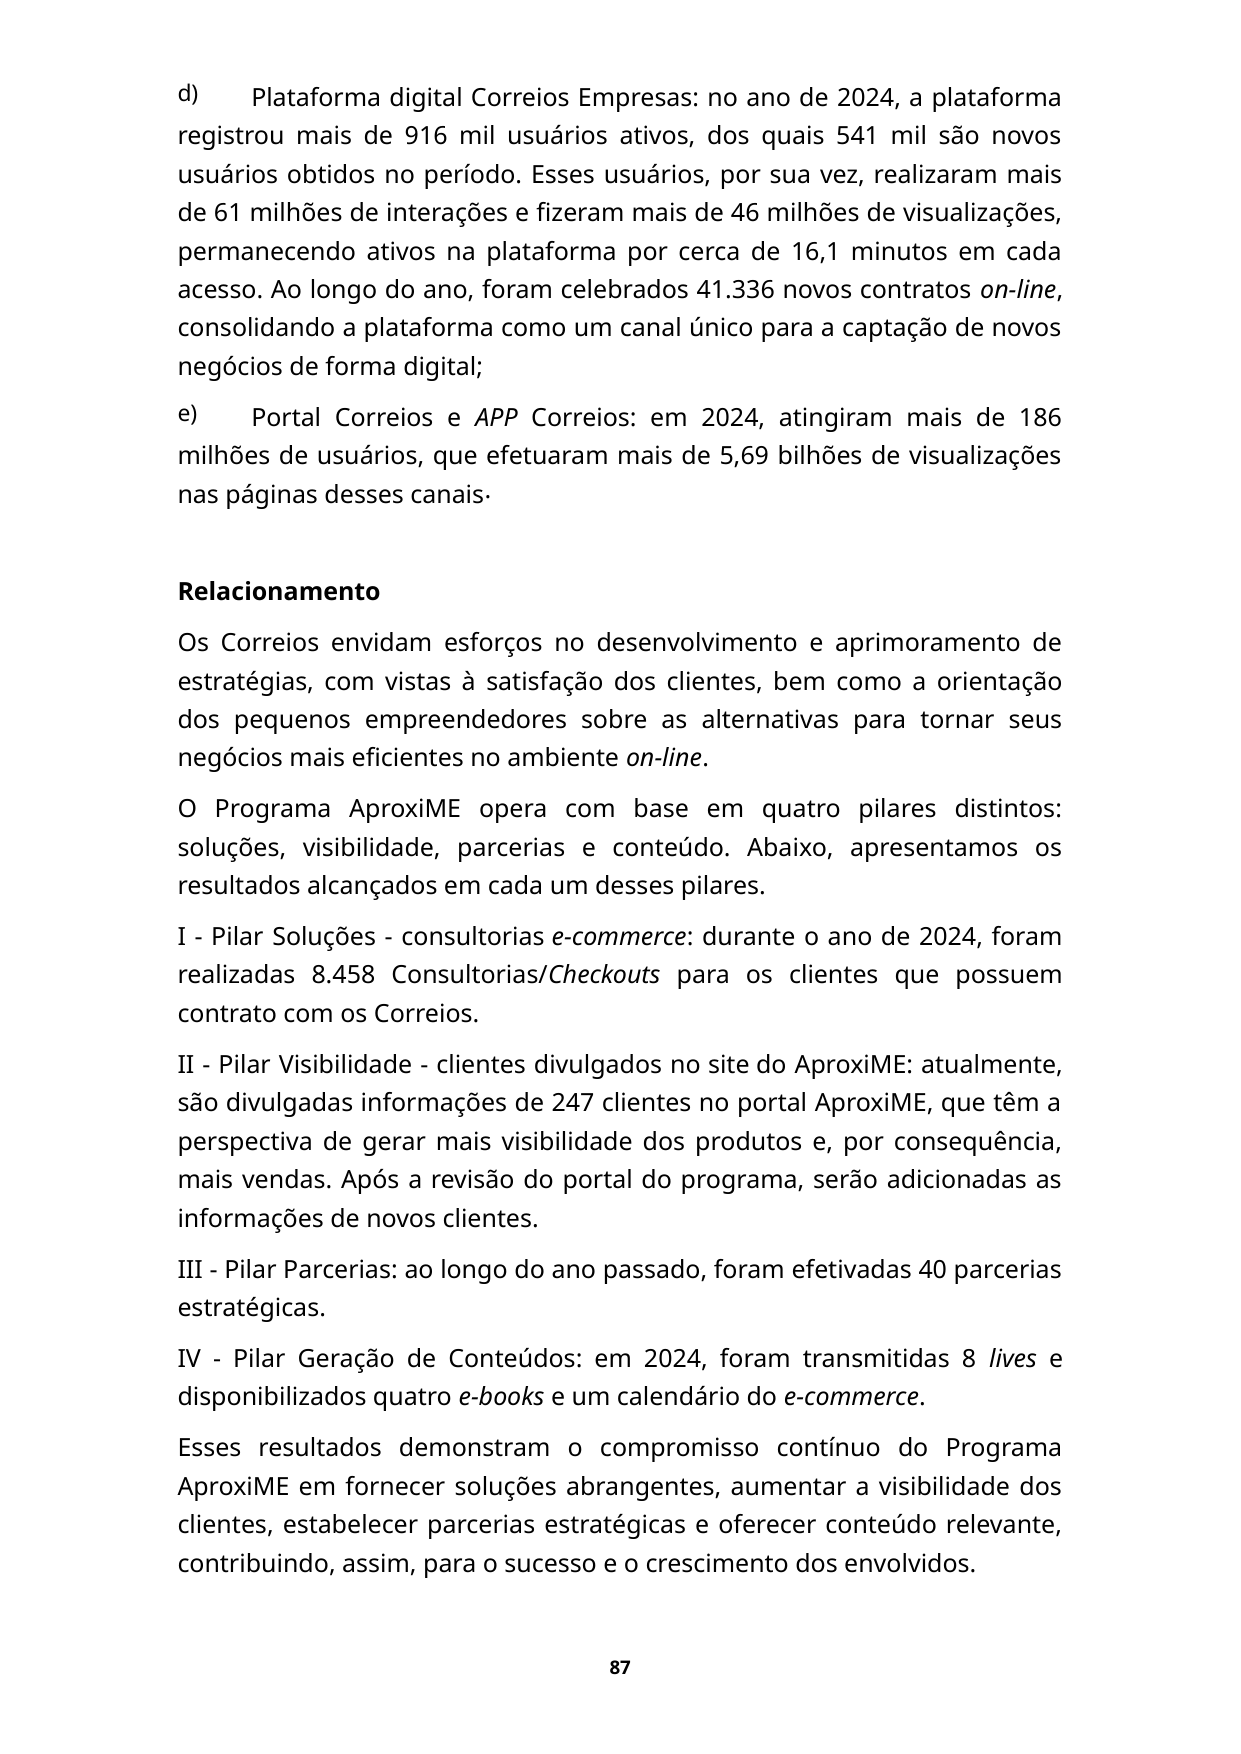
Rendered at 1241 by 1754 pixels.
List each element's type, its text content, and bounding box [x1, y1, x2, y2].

list Plataforma digital Correios Empresas: no ano de 2024, a plataforma registrou mais de 916 mil usuários ativos, dos quais 541 mil são novos usuários obtidos no período. Esses usuários, por sua vez, realizaram mais de 61 milhões de interações e fizeram mais de 46 milhões de visualizações, permanecendo ativos na plataforma por cerca de 16,1 minutos em cada acesso. Ao longo do ano, foram celebrados 41.336 novos contratos on-line, consolidando a plataforma como um canal único para a captação de novos negócios de forma digital; [177, 75, 1063, 382]
text Os Correios envidam esforços no desenvolvimento e aprimoramento de estratégias, com vistas à satisfação dos clientes, bem como a orientação dos pequenos empreendedores sobre as alternativas para tornar seus negócios mais eficientes no ambiente on-line. [177, 620, 1063, 774]
text Esses resultados demonstram o compromisso contínuo do Programa AproxiME em fornecer soluções abrangentes, aumentar a visibilidade dos clientes, estabelecer parcerias estratégicas e oferecer conteúdo relevante, contribuindo, assim, para o sucesso e o crescimento dos envolvidos. [177, 1426, 1063, 1579]
text Relacionamento [177, 569, 1063, 608]
text IV - Pilar Geração de Conteúdos: em 2024, foram transmitidas 8 lives e disponibilizados quatro e-books e um calendário do e-commerce. [177, 1336, 1063, 1413]
text III - Pilar Parcerias: ao longo do ano passado, foram efetivadas 40 parcerias estratégicas. [177, 1247, 1063, 1324]
text II - Pilar Visibilidade - clientes divulgados no site do AproxiME: atualmente, são divulgadas informações de 247 clientes no portal AproxiME, que têm a perspectiva de gerar mais visibilidade dos produtos e, por consequência, mais vendas. Após a revisão do portal do programa, serão adicionadas as informações de novos clientes. [177, 1042, 1063, 1234]
list Portal Correios e APP Correios: em 2024, atingiram mais de 186 milhões de usuários, que efetuaram mais de 5,69 bilhões de visualizações nas páginas desses canais. [177, 395, 1063, 510]
text O Programa AproxiME opera com base em quatro pilares distintos: soluções, visibilidade, parcerias e conteúdo. Abaixo, apresentamos os resultados alcançados em cada um desses pilares. [177, 787, 1063, 902]
text I - Pilar Soluções - consultorias e-commerce: durante o ano de 2024, foram realizadas 8.458 Consultorias/Checkouts para os clientes que possuem contrato com os Correios. [177, 914, 1063, 1030]
